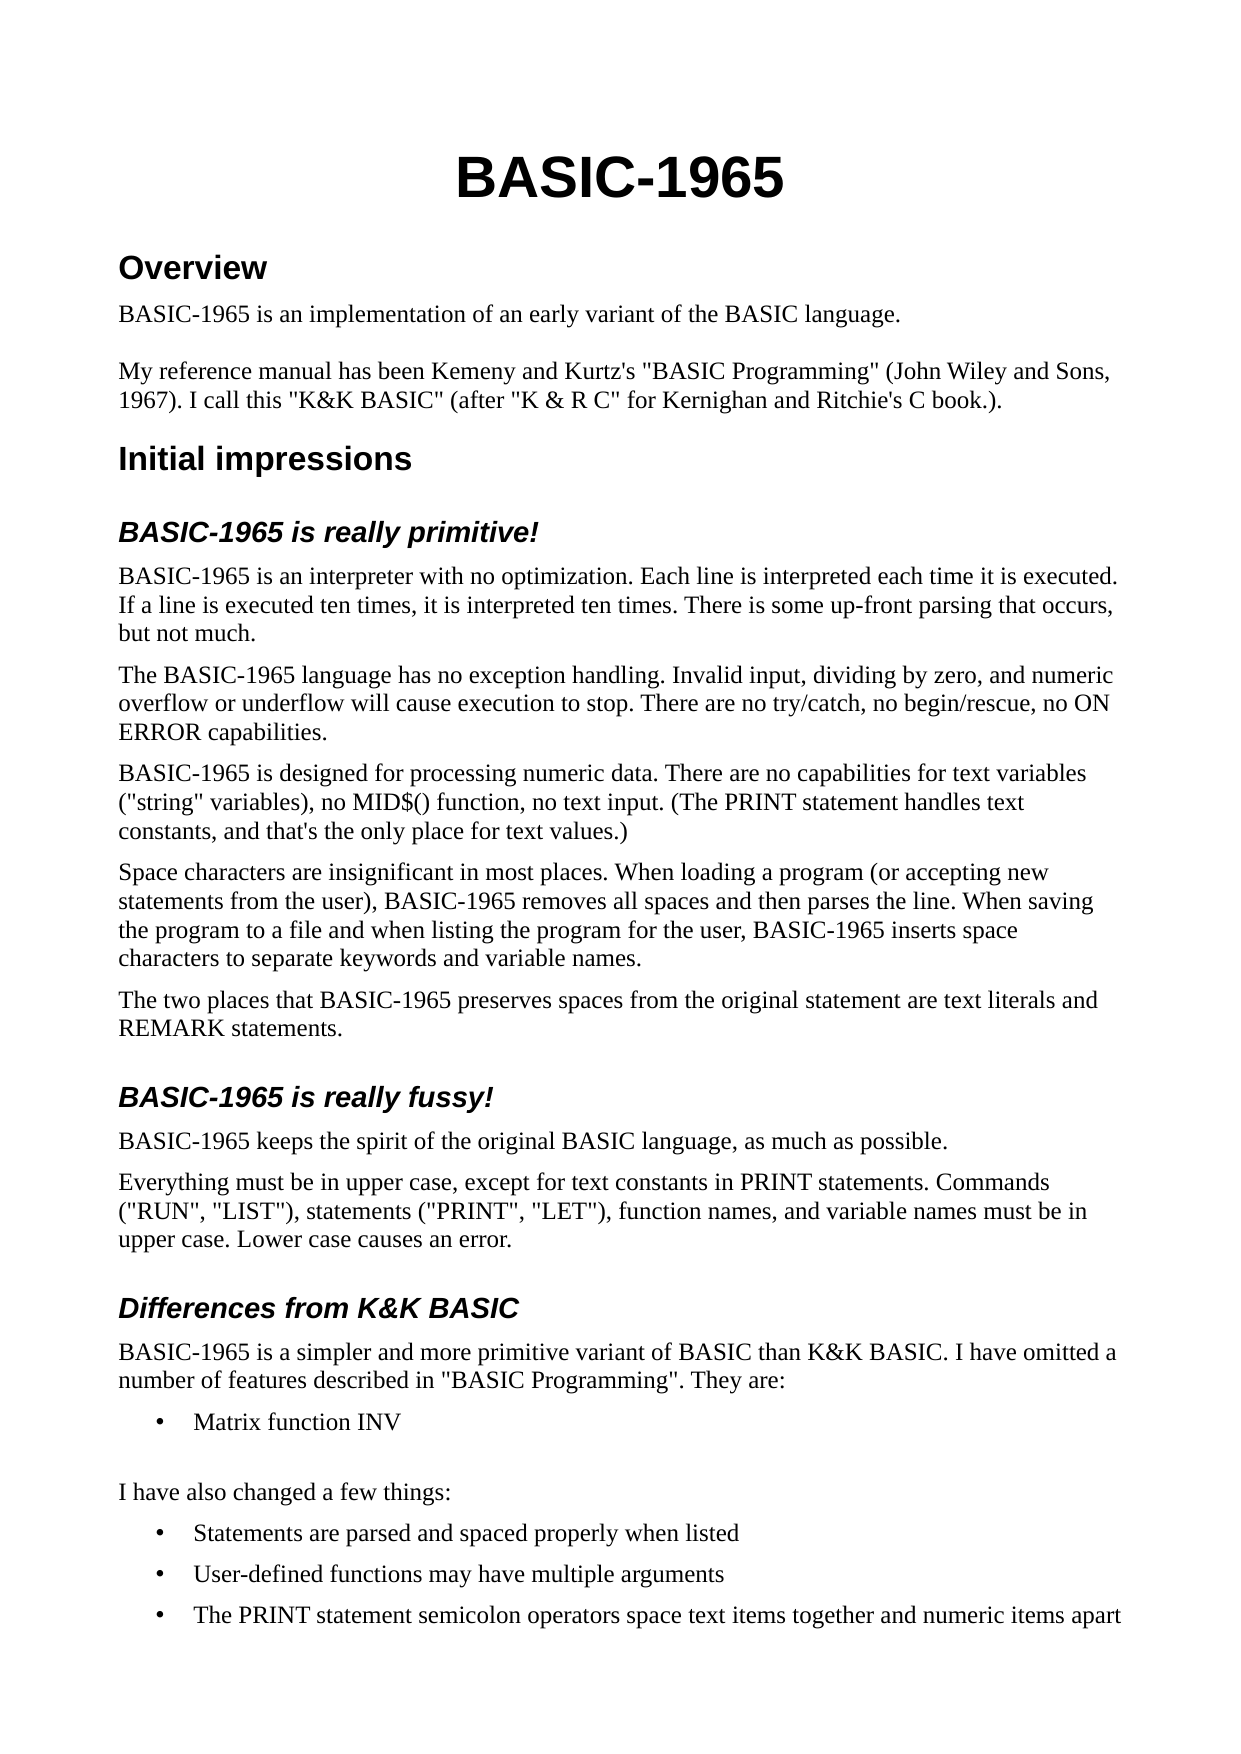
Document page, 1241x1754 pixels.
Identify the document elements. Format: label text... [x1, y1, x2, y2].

list User-defined functions may have multiple arguments [156, 1559, 1122, 1588]
text BASIC-1965 keeps the spirit of the original BASIC language, as much as possible. [118, 1126, 1122, 1154]
list Statements are parsed and spaced properly when listed [156, 1518, 1122, 1547]
text My reference manual has been Kemeny and Kurtz's "BASIC Programming" (John Wiley and Sons, 1967). I call this "K&K BASIC" (after "K & R C" for Kernighan and Ritchie's C book.). [118, 356, 1122, 414]
text BASIC-1965 is designed for processing numeric data. There are no capabilities for text variables ("string" variables), no MID$() function, no text input. (The PRINT statement handles text constants, and that's the only place for text values.) [118, 758, 1122, 845]
subtitle BASIC-1965 is really primitive! [118, 515, 1122, 548]
text Everything must be in upper case, except for text constants in PRINT statements. Commands ("RUN", "LIST"), statements ("PRINT", "LET"), function names, and variable names must be in upper case. Lower case causes an error. [118, 1167, 1122, 1253]
list The PRINT statement semicolon operators space text items together and numeric items apart [156, 1601, 1122, 1629]
text I have also changed a few things: [118, 1477, 1122, 1506]
subtitle Initial impressions [118, 439, 1122, 477]
text BASIC-1965 is an interpreter with no optimization. Each line is interpreted each time it is executed. If a line is executed ten times, it is interpreted ten times. There is some up-front parsing that occurs, but not much. [118, 561, 1122, 647]
text BASIC-1965 is a simpler and more primitive variant of BASIC than K&K BASIC. I have omitted a number of features described in "BASIC Programming". They are: [118, 1337, 1122, 1394]
text Space characters are insignificant in most places. When loading a program (or accepting new statements from the user), BASIC-1965 removes all spaces and then parses the line. When saving the program to a file and when listing the program for the user, BASIC-1965 inserts space characters to separate keywords and variable names. [118, 857, 1122, 972]
subtitle Overview [118, 248, 1122, 286]
text BASIC-1965 is an implementation of an early variant of the BASIC language. [118, 299, 1122, 328]
subtitle Differences from K&K BASIC [118, 1291, 1122, 1324]
subtitle BASIC-1965 is really fussy! [118, 1080, 1122, 1113]
text The two places that BASIC-1965 preserves spaces from the original statement are text literals and REMARK statements. [118, 985, 1122, 1042]
text The BASIC-1965 language has no exception handling. Invalid input, dividing by zero, and numeric overflow or underflow will cause execution to stop. There are no try/catch, no begin/rescue, no ON ERROR capabilities. [118, 660, 1122, 746]
list Matrix function INV [156, 1407, 1122, 1436]
title BASIC-1965 [118, 143, 1122, 210]
